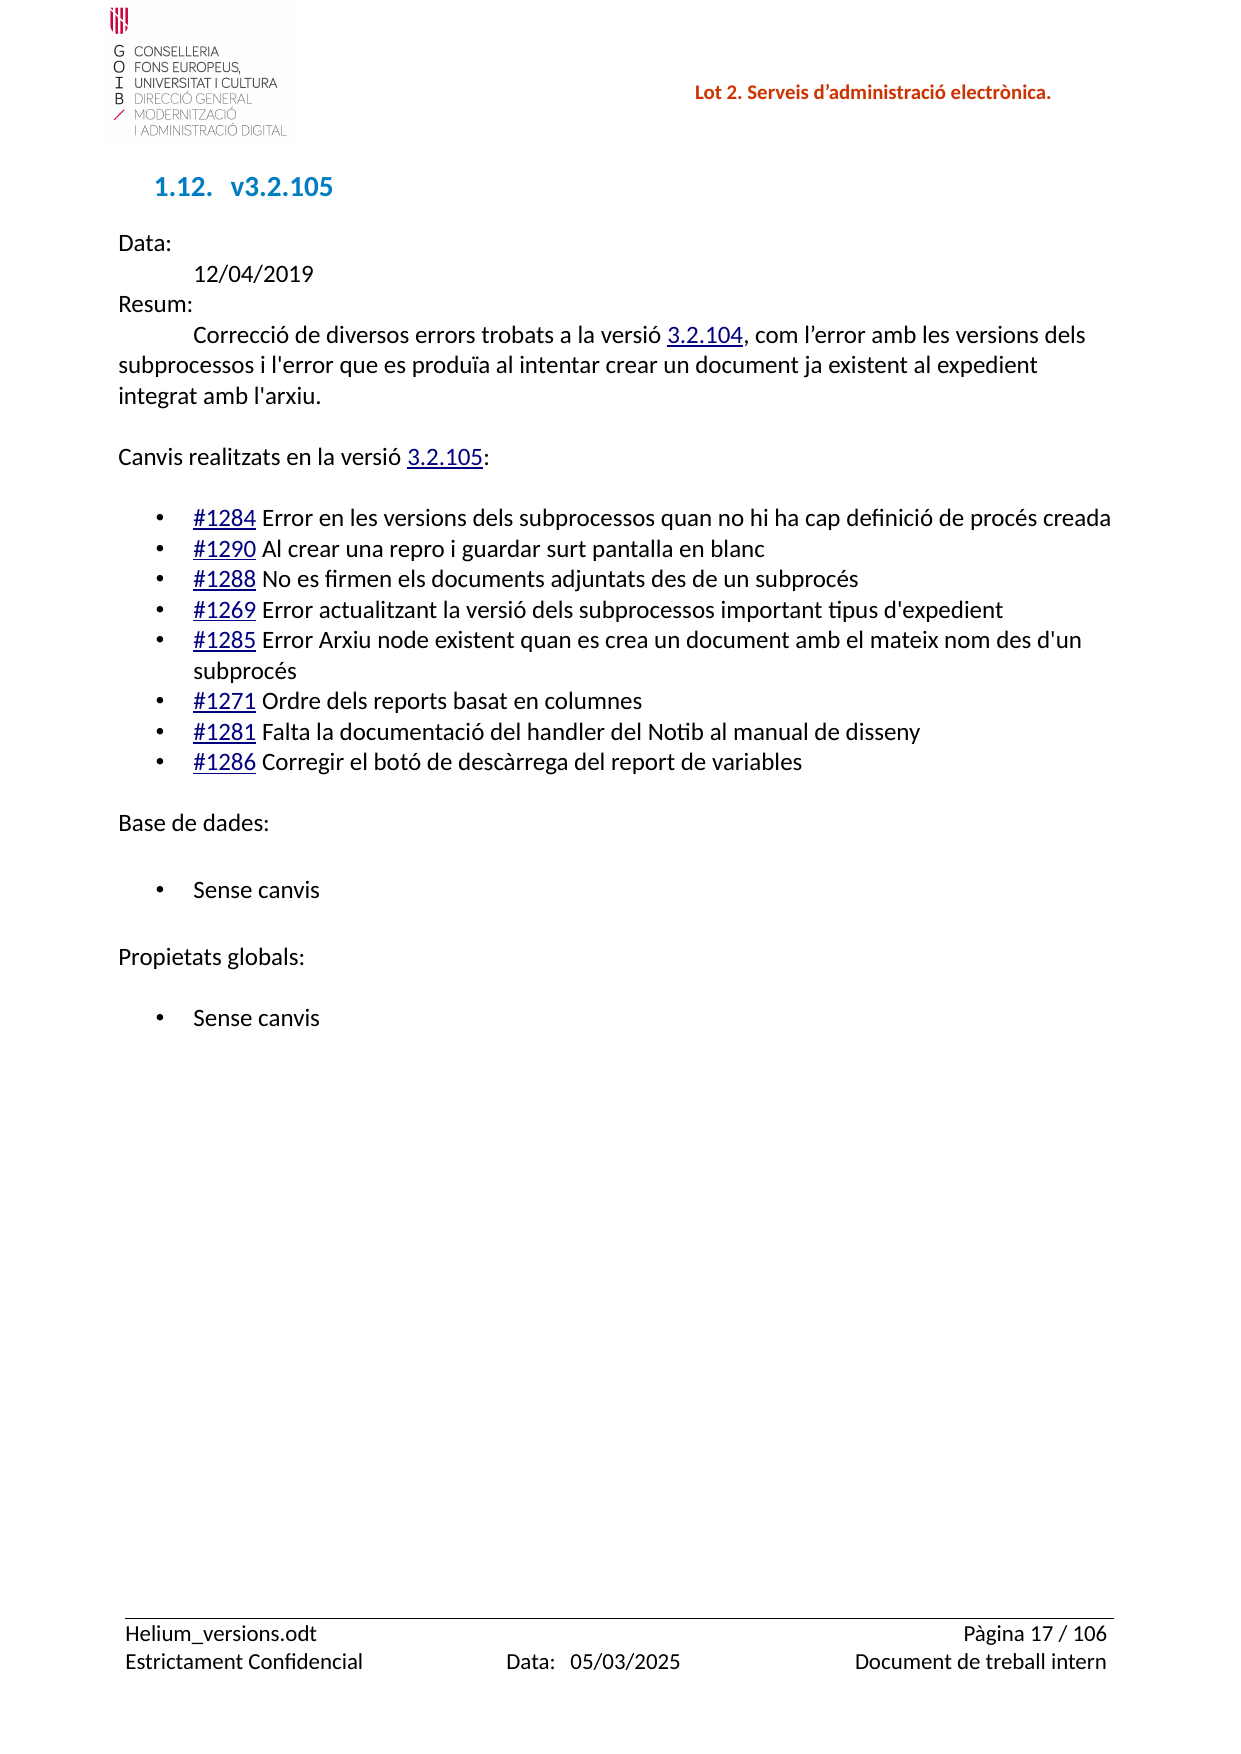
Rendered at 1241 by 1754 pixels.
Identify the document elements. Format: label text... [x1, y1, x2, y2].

text Correcció de diversos errors trobats a la versió 3.2.104, com l’error amb les versions dels subprocessos i l'error que es produïa al intentar crear un document ja existent al expedient integrat amb l'arxiu. [118, 319, 1122, 411]
subtitle v3.2.105 [153, 168, 1122, 204]
text Canvis realitzats en la versió 3.2.105: [118, 441, 1122, 472]
list #1288 No es firmen els documents adjuntats des de un subprocés [156, 563, 1122, 594]
list #1269 Error actualitzant la versió dels subprocessos important tipus d'expedient [156, 594, 1122, 624]
list Sense canvis [156, 1002, 1122, 1033]
list #1290 Al crear una repro i guardar surt pantalla en blanc [156, 533, 1122, 563]
list #1284 Error en les versions dels subprocessos quan no hi ha cap definició de procés creada [156, 502, 1122, 533]
list #1286 Corregir el botó de descàrrega del report de variables [156, 746, 1122, 777]
list #1285 Error Arxiu node existent quan es crea un document amb el mateix nom des d'un subprocés [156, 624, 1122, 685]
list Sense canvis [156, 874, 1122, 905]
list #1271 Ordre dels reports basat en columnes [156, 685, 1122, 716]
text Data: [118, 228, 1122, 258]
text 12/04/2019 [118, 258, 1122, 289]
list #1281 Falta la documentació del handler del Notib al manual de disseny [156, 716, 1122, 746]
picture [100, 0, 297, 144]
text Resum: [118, 289, 1122, 319]
text Propietats globals: [118, 941, 1122, 972]
text Base de dades: [118, 807, 1122, 838]
